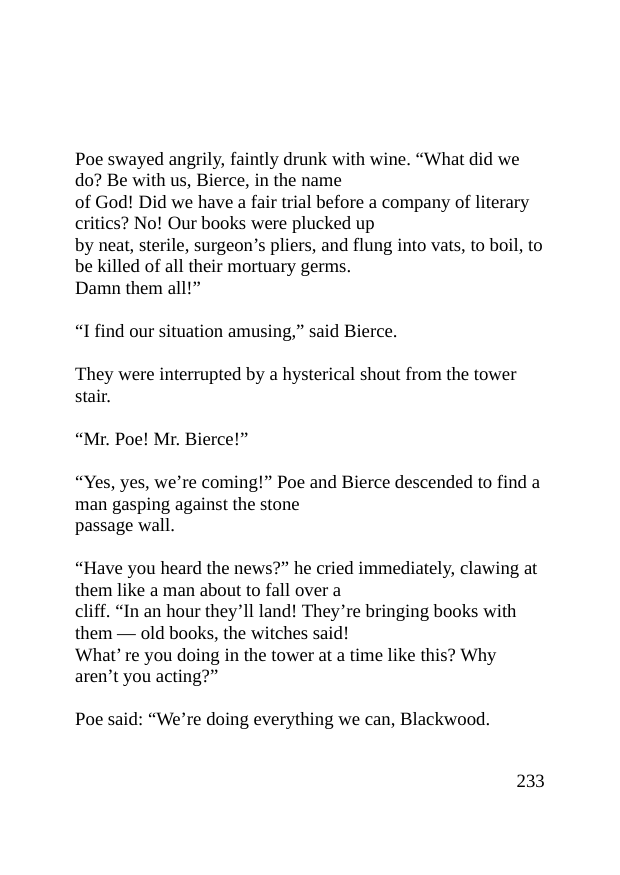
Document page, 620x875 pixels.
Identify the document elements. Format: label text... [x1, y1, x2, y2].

text Poe swayed angrily, faintly drunk with wine. “What did we do? Be with us, Bierce, in the name of God! Did we have a fair trial before a company of literary critics? No! Our books were plucked up by neat, sterile, surgeon’s pliers, and flung into vats, to boil, to be killed of all their mortuary germs. Damn them all!” “I find our situation amusing,” said Bierce. They were interrupted by a hysterical shout from the tower stair. “Mr. Poe! Mr. Bierce!” “Yes, yes, we’re coming!” Poe and Bierce descended to find a man gasping against the stone passage wall. “Have you heard the news?” he cried immediately, clawing at them like a man about to fall over a cliff. “In an hour they’ll land! They’re bringing books with them — old books, the witches said! What’ re you doing in the tower at a time like this? Why aren’t you acting?” Poe said: “We’re doing everything we can, Blackwood. [75, 126, 544, 730]
